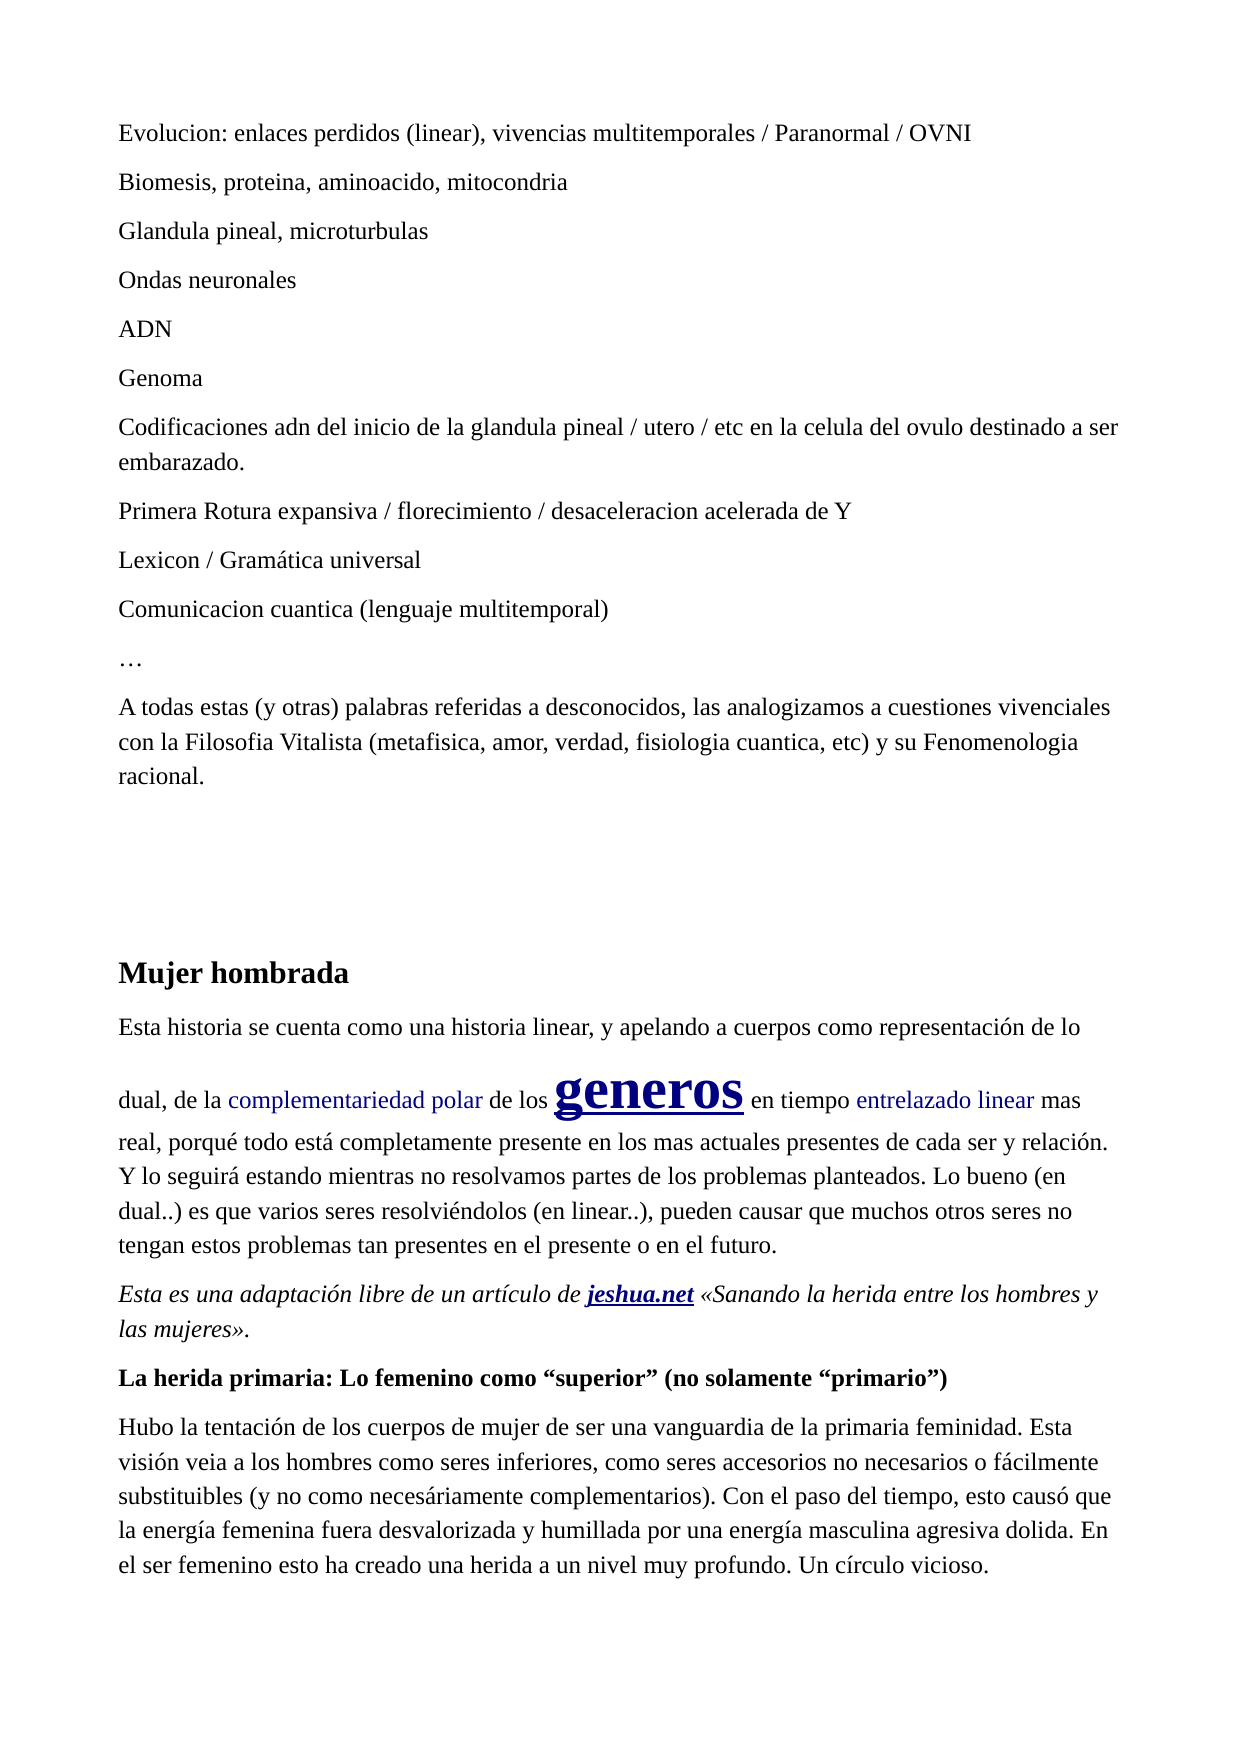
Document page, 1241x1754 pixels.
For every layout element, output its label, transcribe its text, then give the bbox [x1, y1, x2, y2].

text Primera Rotura expansiva / florecimiento / desaceleracion acelerada de Y [118, 496, 1122, 525]
text Esta historia se cuenta como una historia linear, y apelando a cuerpos como representación de lo dual, de la complementariedad polar de los generos en tiempo entrelazado linear mas real, porqué todo está completamente presente en los mas actuales presentes de cada ser y relación. Y lo seguirá estando mientras no resolvamos partes de los problemas planteados. Lo bueno (en dual..) es que varios seres resolviéndolos (en linear..), pueden causar que muchos otros seres no tengan estos problemas tan presentes en el presente o en el futuro. [118, 1012, 1122, 1259]
text A todas estas (y otras) palabras referidas a desconocidos, las analogizamos a cuestiones vivenciales con la Filosofia Vitalista (metafisica, amor, verdad, fisiologia cuantica, etc) y su Fenomenologia racional. [118, 692, 1122, 790]
text Hubo la tentación de los cuerpos de mujer de ser una vanguardia de la primaria feminidad. Esta visión veia a los hombres como seres inferiores, como seres accesorios no necesarios o fácilmente substituibles (y no como necesáriamente complementarios). Con el paso del tiempo, esto causó que la energía femenina fuera desvalorizada y humillada por una energía masculina agresiva dolida. En el ser femenino esto ha creado una herida a un nivel muy profundo. Un círculo vicioso. [118, 1412, 1122, 1579]
text Comunicacion cuantica (lenguaje multitemporal) [118, 594, 1122, 623]
text Genoma [118, 363, 1122, 392]
text Esta es una adaptación libre de un artículo de jeshua.net «Sanando la herida entre los hombres y las mujeres». [118, 1279, 1122, 1343]
text Biomesis, proteina, aminoacido, mitocondria [118, 167, 1122, 196]
text Ondas neuronales [118, 265, 1122, 294]
text Codificaciones adn del inicio de la glandula pineal / utero / etc en la celula del ovulo destinado a ser embarazado. [118, 412, 1122, 476]
text Lexicon / Gramática universal [118, 545, 1122, 574]
text Evolucion: enlaces perdidos (linear), vivencias multitemporales / Paranormal / OVNI [118, 118, 1122, 147]
text La herida primaria: Lo femenino como “superior” (no solamente “primario”) [118, 1363, 1122, 1392]
text Glandula pineal, microturbulas [118, 216, 1122, 245]
text Mujer hombrada [118, 954, 1122, 990]
text … [118, 643, 1122, 672]
text ADN [118, 314, 1122, 343]
